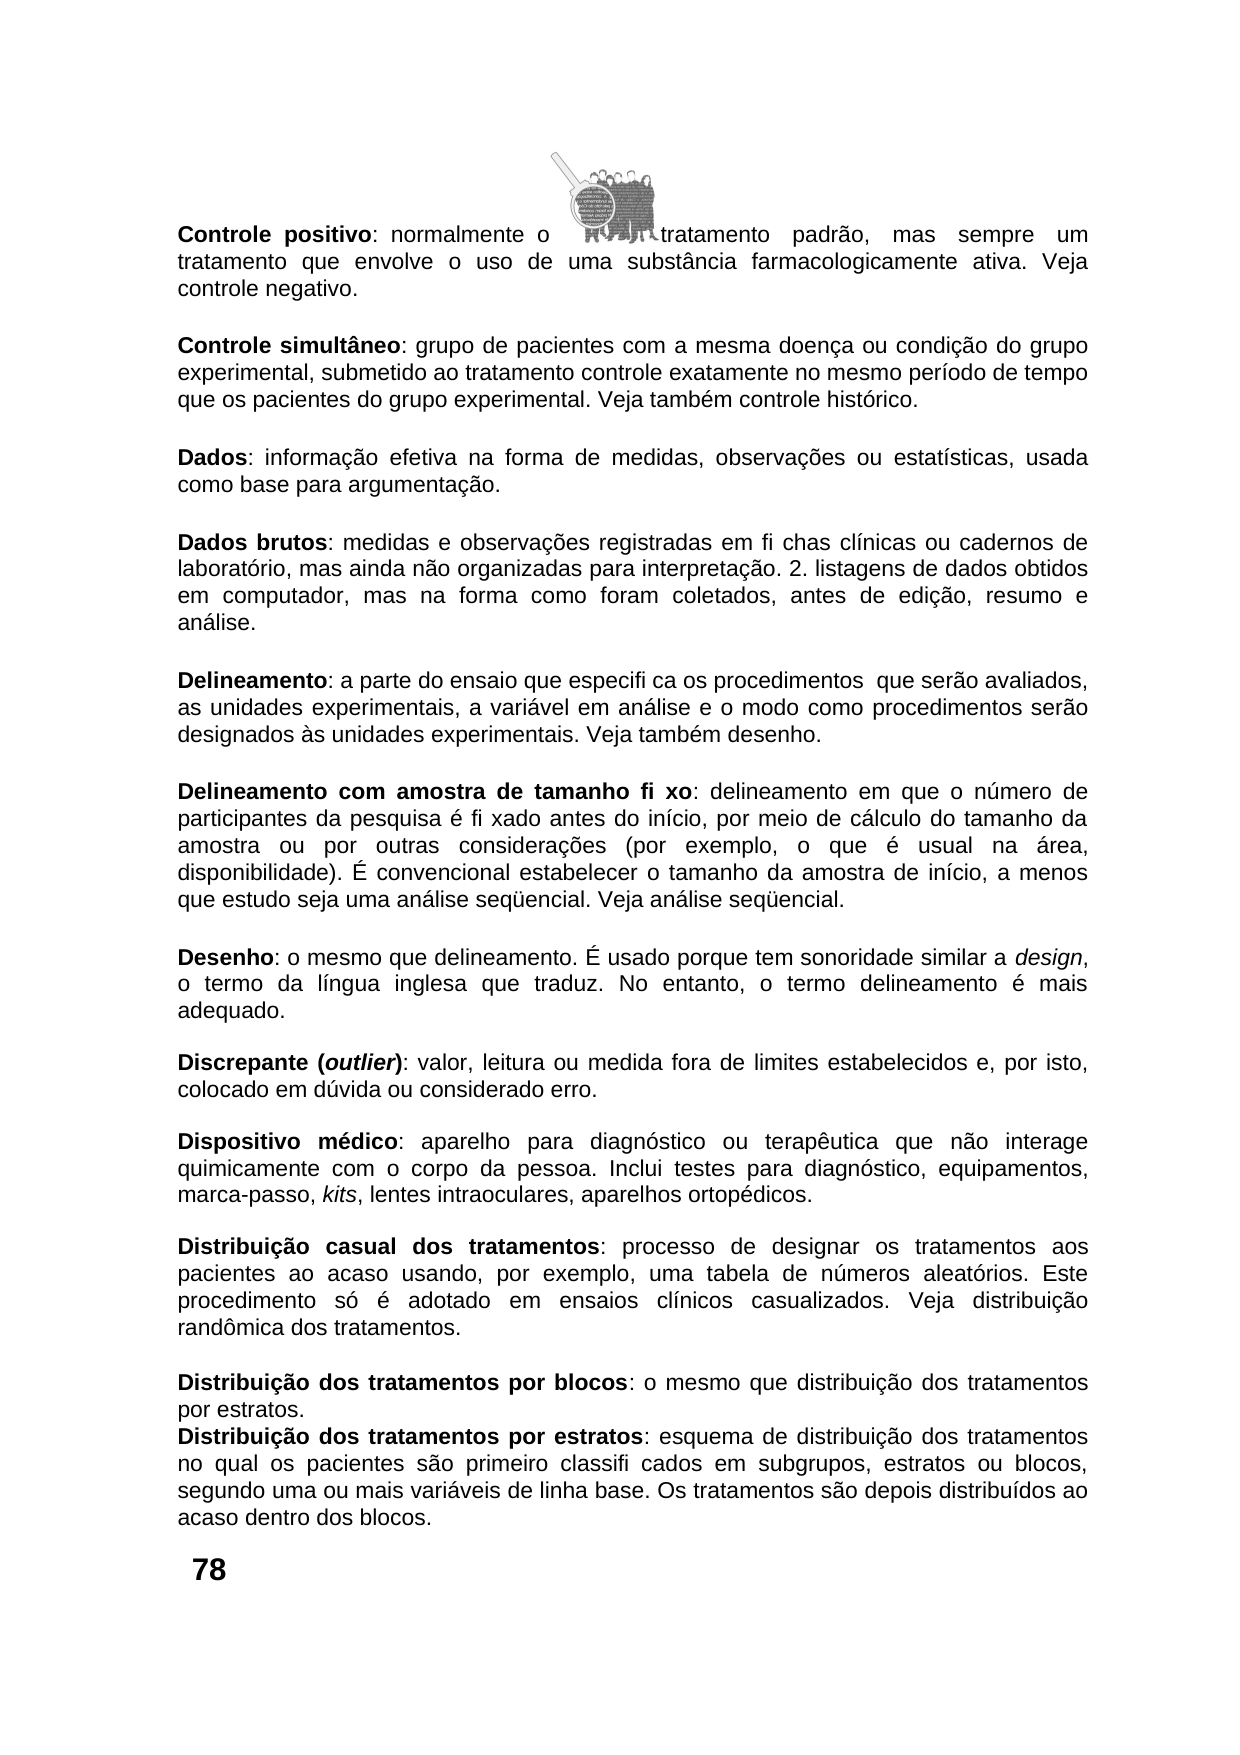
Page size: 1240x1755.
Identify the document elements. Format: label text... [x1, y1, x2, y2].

text Dados: informação efetiva na forma de medidas, observações ou estatísticas, usada como base para argumentação. [177, 444, 1089, 497]
text Distribuição dos tratamentos por blocos: o mesmo que distribuição dos tratamentos por estratos. [177, 1369, 1089, 1422]
text Distribuição casual dos tratamentos: processo de designar os tratamentos aos pacientes ao acaso usando, por exemplo, uma tabela de números aleatórios. Este procedimento só é adotado em ensaios clínicos casualizados. Veja distribuição randômica dos tratamentos. [177, 1233, 1089, 1340]
text Controle positivo: normalmente o tratamento padrão, mas sempre um tratamento que envolve o uso de uma substância farmacologicamente ativa. Veja controle negativo. [177, 221, 1089, 301]
text Distribuição dos tratamentos por estratos: esquema de distribuição dos tratamentos no qual os pacientes são primeiro classifi cados em subgrupos, estratos ou blocos, segundo uma ou mais variáveis de linha base. Os tratamentos são depois distribuídos ao acaso dentro dos blocos. [177, 1423, 1089, 1530]
text Controle simultâneo: grupo de pacientes com a mesma doença ou condição do grupo experimental, submetido ao tratamento controle exatamente no mesmo período de tempo que os pacientes do grupo experimental. Veja também controle histórico. [177, 332, 1089, 412]
text Dispositivo médico: aparelho para diagnóstico ou terapêutica que não interage quimicamente com o corpo da pessoa. Inclui testes para diagnóstico, equipamentos, marca-passo, kits, lentes intraoculares, aparelhos ortopédicos. [177, 1128, 1089, 1208]
text Desenho: o mesmo que delineamento. É usado porque tem sonoridade similar a design, o termo da língua inglesa que traduz. No entanto, o termo delineamento é mais adequado. [177, 943, 1089, 1023]
text Delineamento: a parte do ensaio que especifi ca os procedimentos que serão avaliados, as unidades experimentais, a variável em análise e o modo como procedimentos serão designados às unidades experimentais. Veja também desenho. [177, 667, 1089, 747]
text Discrepante (outlier): valor, leitura ou medida fora de limites estabelecidos e, por isto, colocado em dúvida ou considerado erro. [177, 1049, 1089, 1102]
text Delineamento com amostra de tamanho fi xo: delineamento em que o número de participantes da pesquisa é fi xado antes do início, por meio de cálculo do tamanho da amostra ou por outras considerações (por exemplo, o que é usual na área, disponibilidade). É convencional estabelecer o tamanho da amostra de início, a menos que estudo seja uma análise seqüencial. Veja análise seqüencial. [177, 778, 1089, 912]
text Dados brutos: medidas e observações registradas em fi chas clínicas ou cadernos de laboratório, mas ainda não organizadas para interpretação. 2. listagens de dados obtidos em computador, mas na forma como foram coletados, antes de edição, resumo e análise. [177, 528, 1089, 635]
